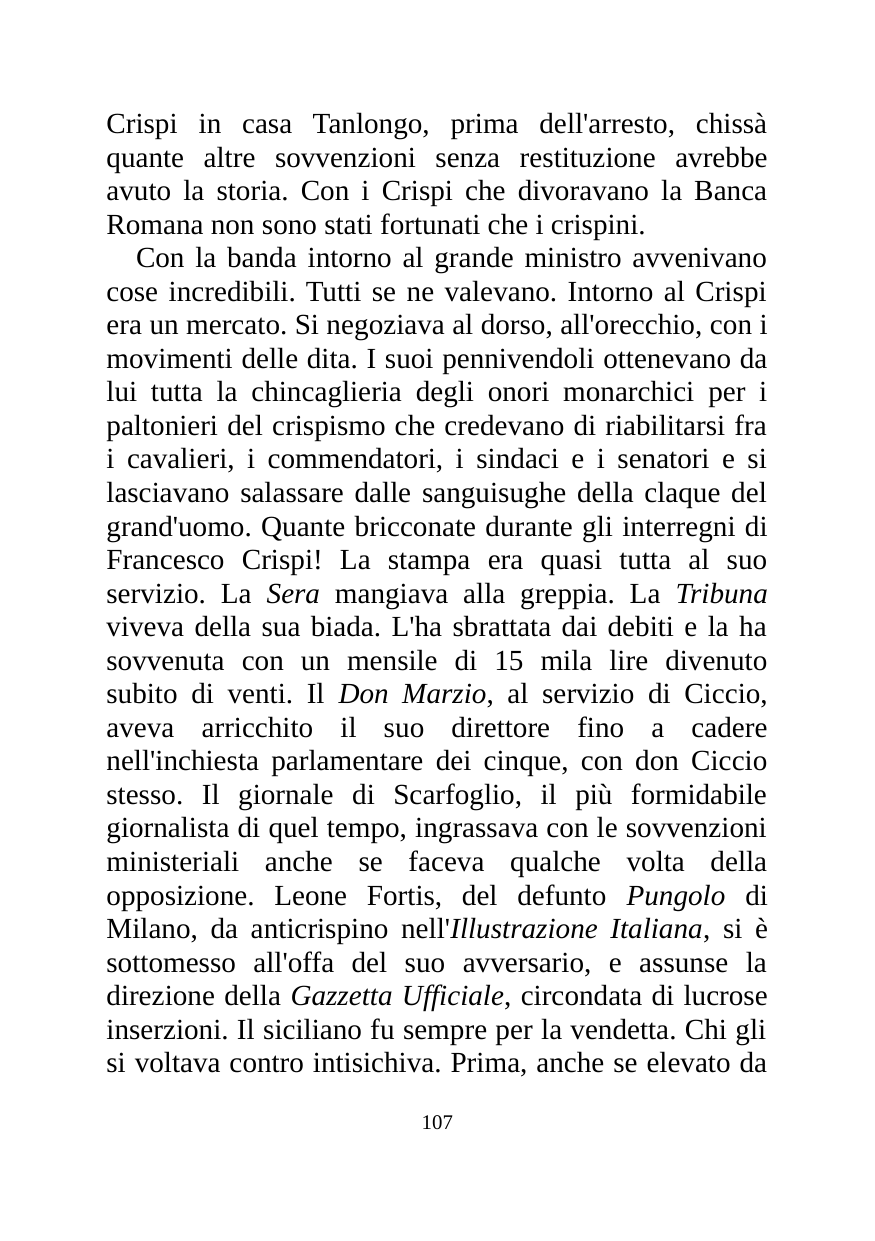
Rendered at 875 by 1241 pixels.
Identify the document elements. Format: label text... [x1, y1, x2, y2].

text Crispi in casa Tanlongo, prima dell'arresto, chissà quante altre sovvenzioni senza restituzione avrebbe avuto la storia. Con i Crispi che divoravano la Banca Romana non sono stati fortunati che i crispini. [106, 106, 768, 240]
text Con la banda intorno al grande ministro avvenivano cose incredibili. Tutti se ne valevano. Intorno al Crispi era un mercato. Si negoziava al dorso, all'orecchio, con i movimenti delle dita. I suoi pennivendoli ottenevano da lui tutta la chincaglieria degli onori monarchici per i paltonieri del crispismo che credevano di riabilitarsi fra i cavalieri, i commendatori, i sindaci e i senatori e si lasciavano salassare dalle sanguisughe della claque del grand'uomo. Quante bricconate durante gli interregni di Francesco Crispi! La stampa era quasi tutta al suo servizio. La Sera mangiava alla greppia. La Tribuna viveva della sua biada. L'ha sbrattata dai debiti e la ha sovvenuta con un mensile di 15 mila lire divenuto subito di venti. Il Don Marzio, al servizio di Ciccio, aveva arricchito il suo direttore fino a cadere nell'inchiesta parlamentare dei cinque, con don Ciccio stesso. Il giornale di Scarfoglio, il più formidabile giornalista di quel tempo, ingrassava con le sovvenzioni ministeriali anche se faceva qualche volta della opposizione. Leone Fortis, del defunto Pungolo di Milano, da anticrispino nell'Illustrazione Italiana, si è sottomesso all'offa del suo avversario, e assunse la direzione della Gazzetta Ufficiale, circondata di lucrose inserzioni. Il siciliano fu sempre per la vendetta. Chi gli si voltava contro intisichiva. Prima, anche se elevato da [106, 240, 768, 1079]
